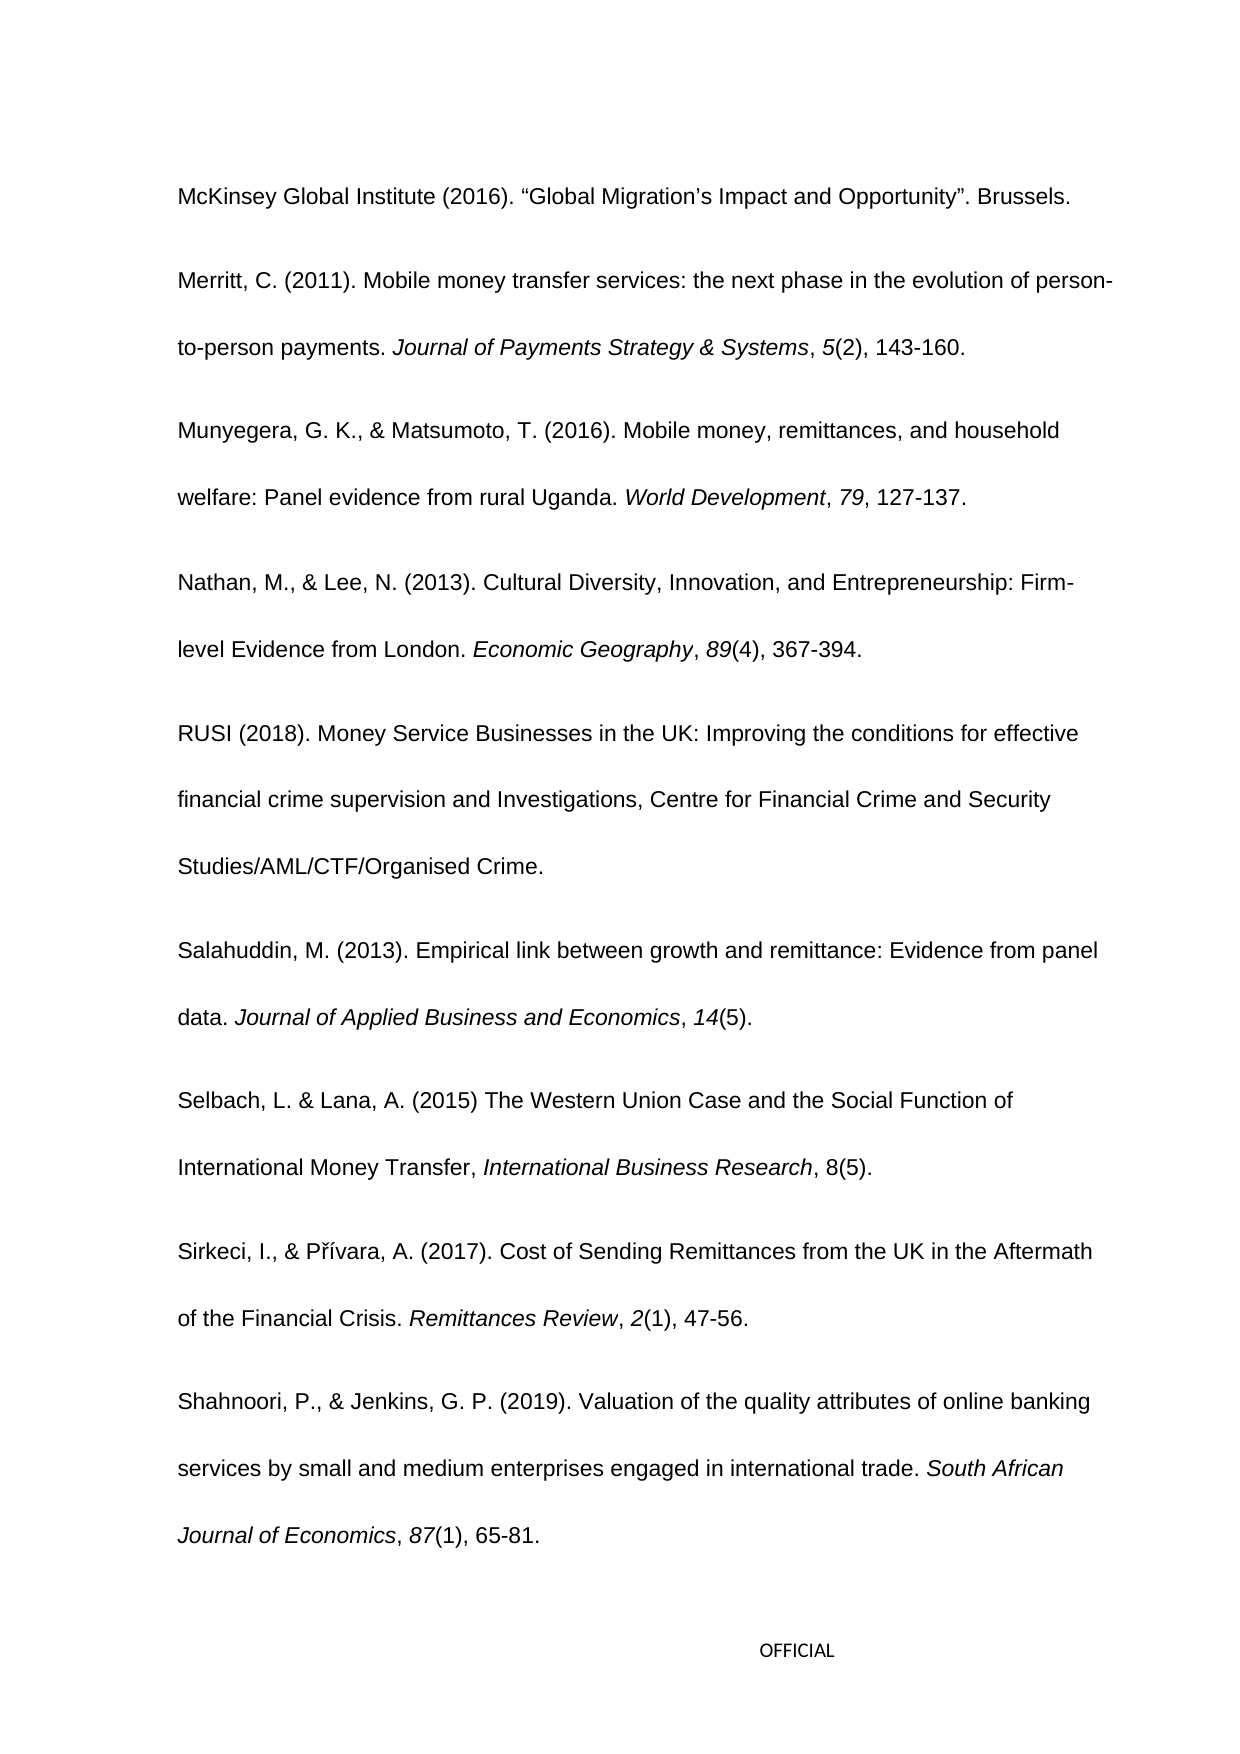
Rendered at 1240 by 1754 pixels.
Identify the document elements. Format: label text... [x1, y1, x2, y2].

text RUSI (2018). Money Service Businesses in the UK: Improving the conditions for effective financial crime supervision and Investigations, Centre for Financial Crime and Security Studies/AML/CTF/Organised Crime. [177, 719, 1115, 887]
text Selbach, L. & Lana, A. (2015) The Western Union Case and the Social Function of International Money Transfer, International Business Research, 8(5). [177, 1087, 1115, 1187]
text Shahnoori, P., & Jenkins, G. P. (2019). Valuation of the quality attributes of online banking services by small and medium enterprises engaged in international trade. South African Journal of Economics, 87(1), 65-81. [177, 1388, 1115, 1555]
text Salahuddin, M. (2013). Empirical link between growth and remittance: Evidence from panel data. Journal of Applied Business and Economics, 14(5). [177, 937, 1115, 1037]
text Sirkeci, I., & Přívara, A. (2017). Cost of Sending Remittances from the UK in the Aftermath of the Financial Crisis. Remittances Review, 2(1), 47-56. [177, 1238, 1115, 1338]
text Munyegera, G. K., & Matsumoto, T. (2016). Mobile money, remittances, and household welfare: Panel evidence from rural Uganda. World Development, 79, 127-137. [177, 417, 1115, 517]
text Merritt, C. (2011). Mobile money transfer services: the next phase in the evolution of person-to-person payments. Journal of Payments Strategy & Systems, 5(2), 143-160. [177, 267, 1115, 367]
text McKinsey Global Institute (2016). “Global Migration’s Impact and Opportunity”. Brussels. [177, 183, 1115, 217]
text Nathan, M., & Lee, N. (2013). Cultural Diversity, Innovation, and Entrepreneurship: Firm‐level Evidence from London. Economic Geography, 89(4), 367-394. [177, 567, 1115, 669]
